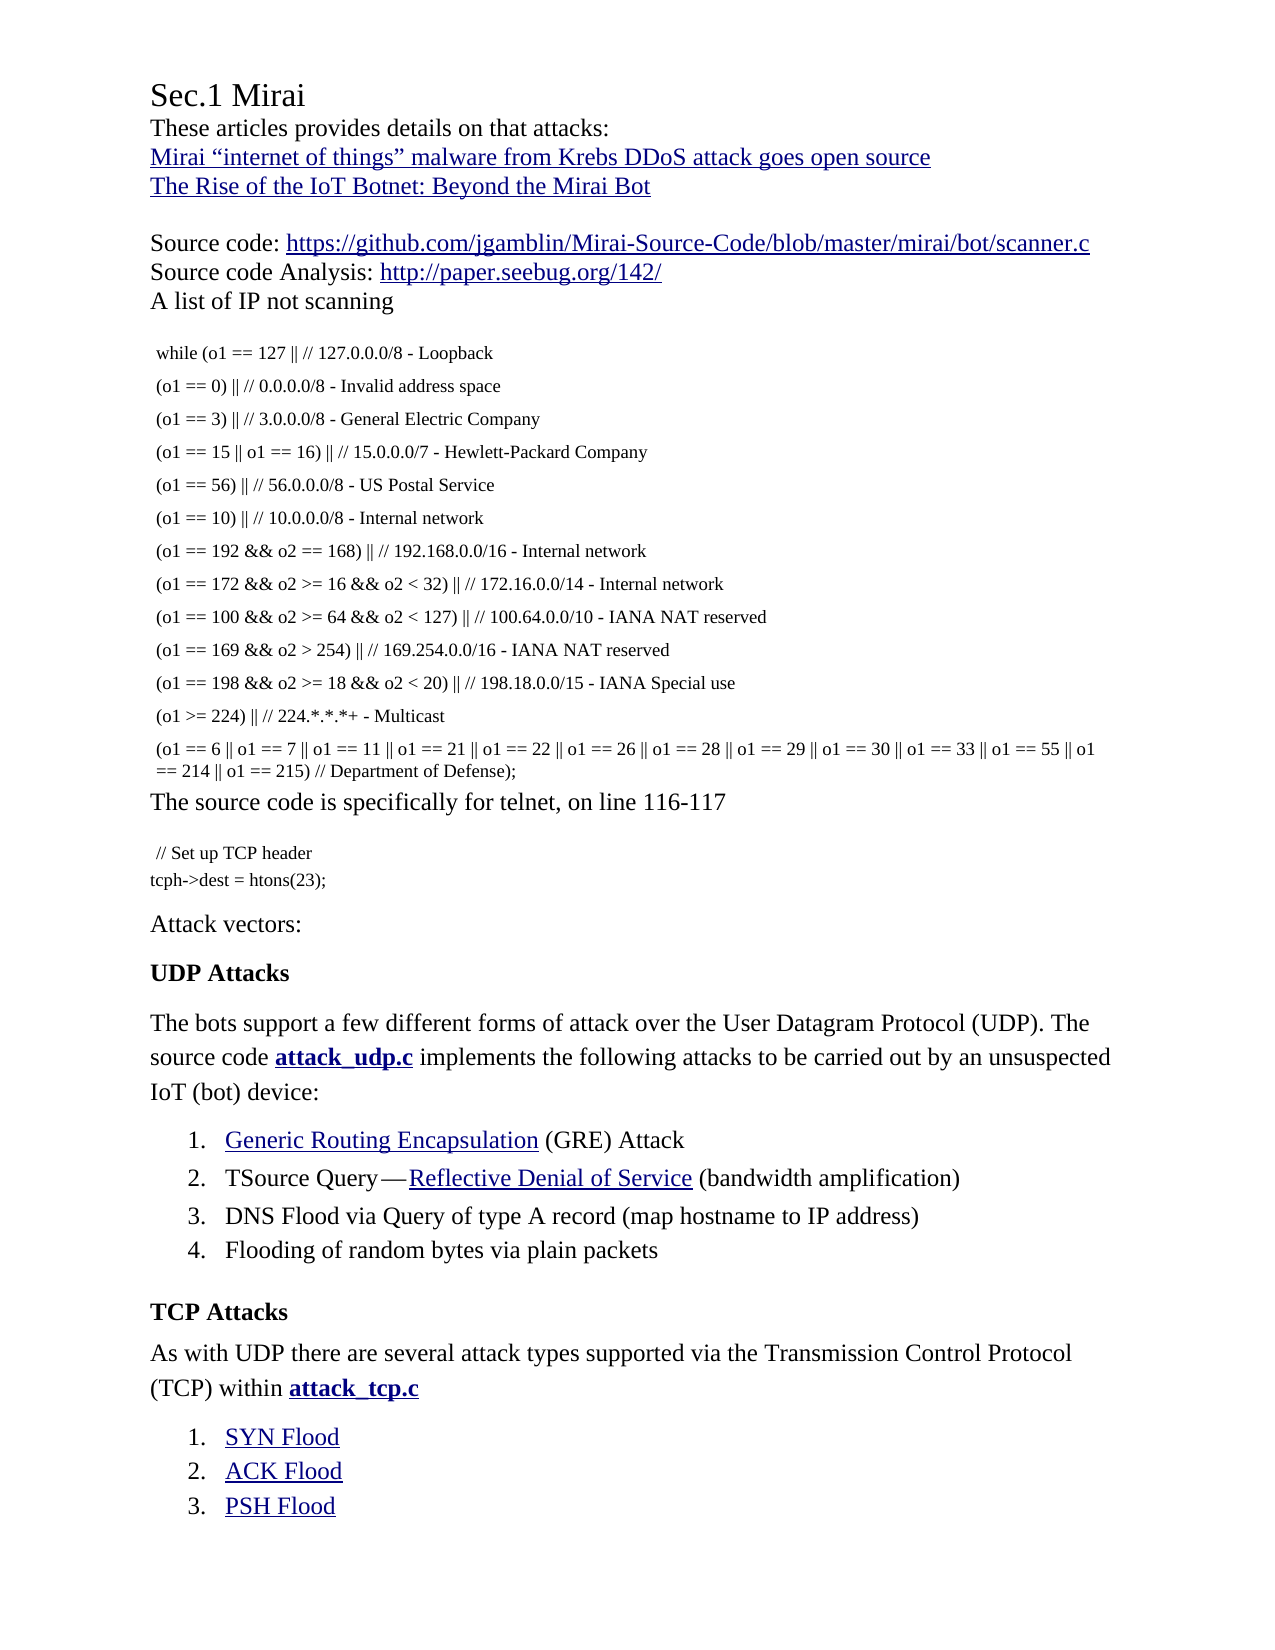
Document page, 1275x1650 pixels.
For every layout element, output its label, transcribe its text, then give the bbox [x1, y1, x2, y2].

text UDP Attacks [150, 958, 1125, 987]
text Attack vectors: [150, 909, 1125, 938]
text These articles provides details on that attacks: [150, 113, 1125, 142]
table_header (o1 == 3) || // 3.0.0.0/8 - General Electric Company [150, 402, 1125, 435]
list TSource Query — Reflective Denial of Service (bandwidth amplification) [187, 1160, 1125, 1194]
text Sec.1 Mirai [150, 75, 1125, 113]
text The bots support a few different forms of attack over the User Datagram Protocol (UDP). The source code attack_udp.c implements the following attacks to be carried out by an unsuspected IoT (bot) device: [150, 1008, 1125, 1105]
table_header (o1 == 192 && o2 == 168) || // 192.168.0.0/16 - Internal network [150, 534, 1125, 567]
table_header // Set up TCP header [150, 836, 1125, 869]
table_header (o1 == 169 && o2 > 254) || // 169.254.0.0/16 - IANA NAT reserved [150, 633, 1125, 666]
text tcph->dest = htons(23); [150, 869, 1125, 891]
table_header (o1 == 6 || o1 == 7 || o1 == 11 || o1 == 21 || o1 == 22 || o1 == 26 || o1 == 28 || o1 == 29 || o1 == 30 || o1 == 33 || o1 == 55 || o1 == 214 || o1 == 215) // Department of Defense); [150, 733, 1125, 787]
list DNS Flood via Query of type A record (map hostname to IP address) [187, 1201, 1125, 1230]
table_header (o1 == 198 && o2 >= 18 && o2 < 20) || // 198.18.0.0/15 - IANA Special use [150, 666, 1125, 699]
table_header while (o1 == 127 || // 127.0.0.0/8 - Loopback [150, 336, 1125, 369]
table_header (o1 == 56) || // 56.0.0.0/8 - US Postal Service [150, 468, 1125, 501]
table_header (o1 == 10) || // 10.0.0.0/8 - Internal network [150, 501, 1125, 534]
list PSH Flood [187, 1491, 1125, 1519]
table_header (o1 == 172 && o2 >= 16 && o2 < 32) || // 172.16.0.0/14 - Internal network [150, 567, 1125, 600]
text TCP Attacks [150, 1297, 1125, 1326]
text As with UDP there are several attack types supported via the Transmission Control Protocol (TCP) within attack_tcp.c [150, 1338, 1125, 1401]
table_header (o1 >= 224) || // 224.*.*.*+ - Multicast [150, 699, 1125, 732]
text A list of IP not scanning [150, 286, 1125, 314]
text The Rise of the IoT Botnet: Beyond the Mirai Bot [150, 171, 1125, 199]
list SYN Flood [187, 1422, 1125, 1451]
list Flooding of random bytes via plain packets [187, 1235, 1125, 1264]
list Generic Routing Encapsulation (GRE) Attack [187, 1126, 1125, 1154]
text Source code Analysis: http://paper.seebug.org/142/ [150, 257, 1125, 286]
text Mirai “internet of things” malware from Krebs DDoS attack goes open source [150, 142, 1125, 171]
table_header (o1 == 15 || o1 == 16) || // 15.0.0.0/7 - Hewlett-Packard Company [150, 435, 1125, 468]
table_header (o1 == 100 && o2 >= 64 && o2 < 127) || // 100.64.0.0/10 - IANA NAT reserved [150, 600, 1125, 633]
list ACK Flood [187, 1456, 1125, 1485]
text Source code: https://github.com/jgamblin/Mirai-Source-Code/blob/master/mirai/bot/scanner.c [150, 228, 1125, 257]
text The source code is specifically for telnet, on line 116-117 [150, 787, 1125, 816]
table_header (o1 == 0) || // 0.0.0.0/8 - Invalid address space [150, 369, 1125, 402]
